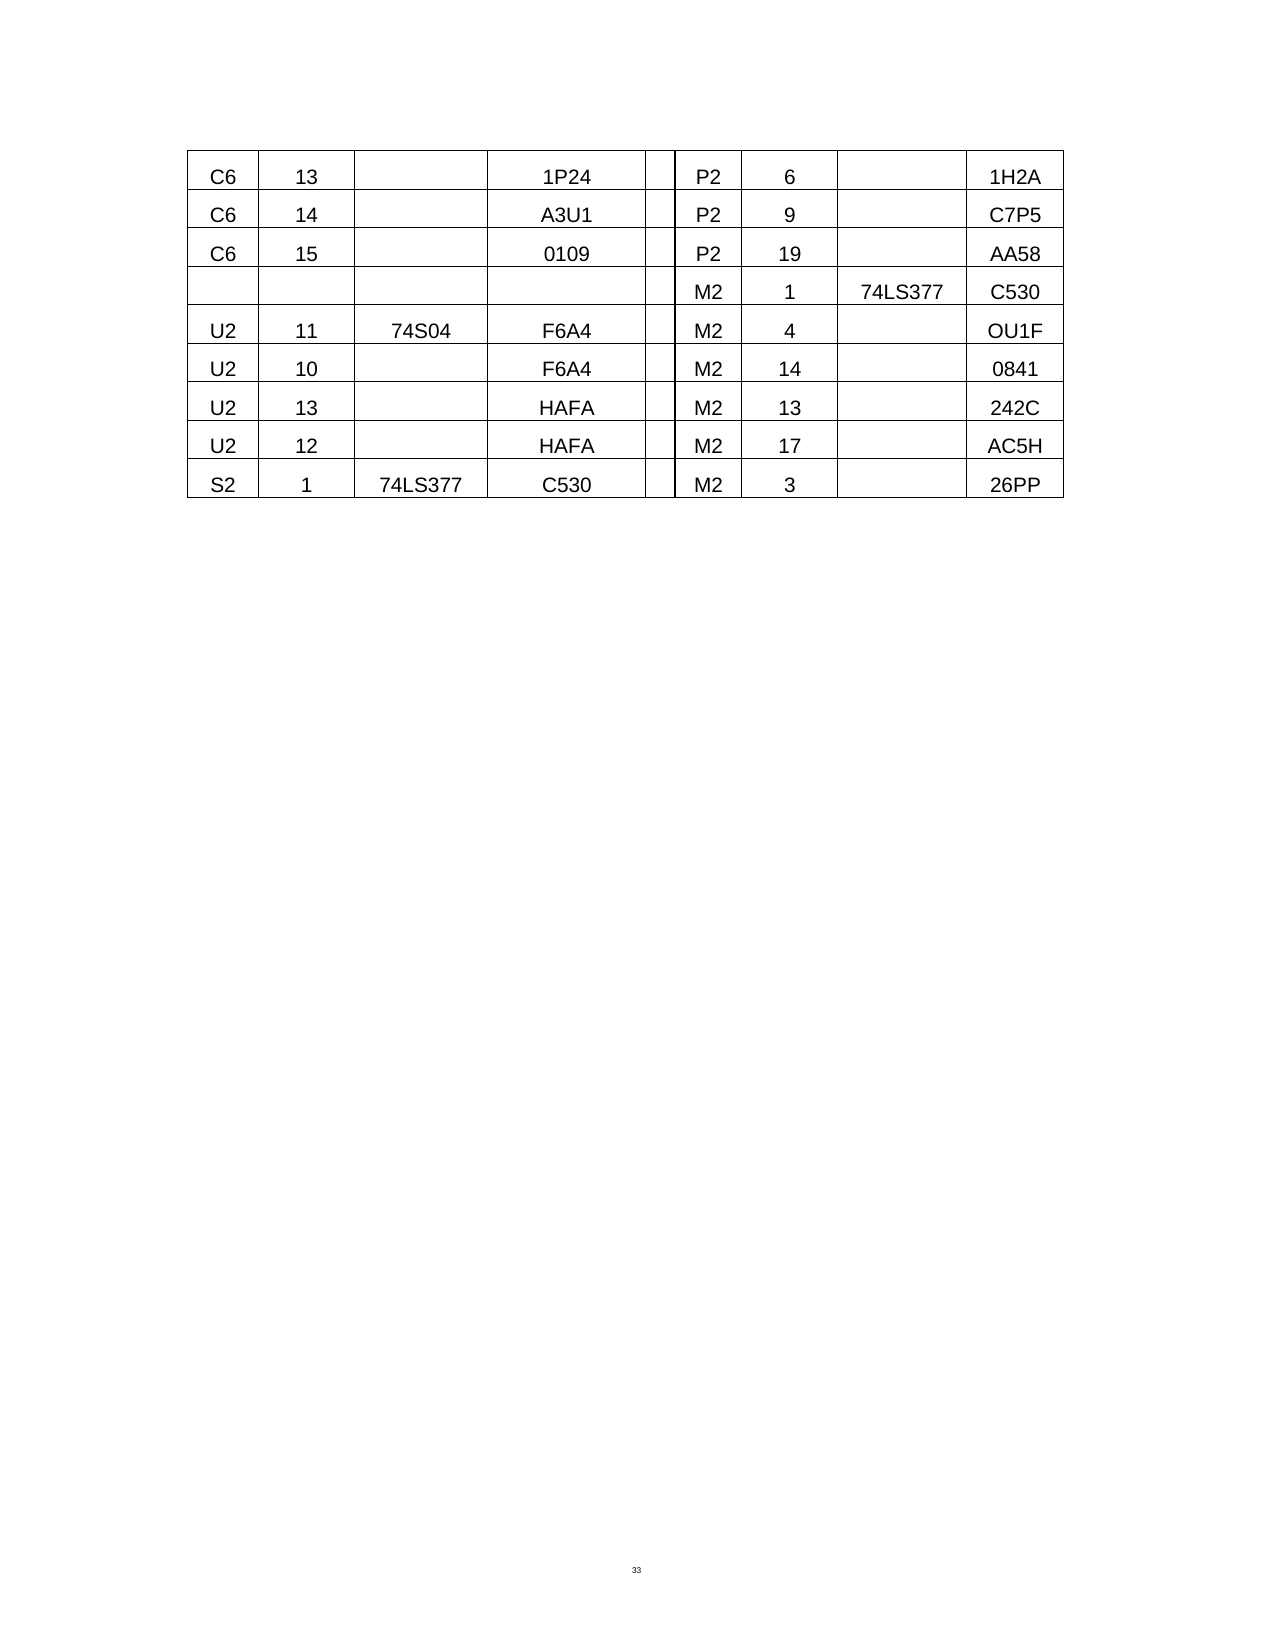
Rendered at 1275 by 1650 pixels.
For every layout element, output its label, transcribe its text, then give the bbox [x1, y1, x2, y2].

table_cell HAFA [488, 382, 645, 420]
table_cell C530 [488, 459, 645, 497]
table_cell AC5H [967, 421, 1063, 458]
table_cell [355, 382, 487, 420]
table_cell 4 [742, 305, 837, 343]
table_cell 74LS377 [838, 267, 966, 304]
table_cell M2 [676, 267, 741, 304]
table_cell 74LS377 [355, 459, 487, 497]
table_cell AA58 [967, 228, 1063, 266]
table_cell 3 [742, 459, 837, 497]
table_cell U2 [188, 382, 258, 420]
table_cell [646, 190, 674, 227]
table_cell A3U1 [488, 190, 645, 227]
table_cell F6A4 [488, 344, 645, 381]
table_cell P2 [676, 190, 741, 227]
table_cell 242C [967, 382, 1063, 420]
table_cell [355, 421, 487, 458]
table_cell HAFA [488, 421, 645, 458]
table_cell [838, 382, 966, 420]
table_cell [646, 344, 674, 381]
table_cell [355, 151, 487, 188]
table_cell OU1F [967, 305, 1063, 343]
table_cell [646, 421, 674, 458]
table_cell [838, 228, 966, 266]
table_cell 11 [259, 305, 354, 343]
table_cell 17 [742, 421, 837, 458]
table_cell 74S04 [355, 305, 487, 343]
table_cell [838, 305, 966, 343]
table_cell [646, 382, 674, 420]
table_cell 13 [259, 382, 354, 420]
table_cell [646, 267, 674, 304]
table_cell [838, 151, 966, 188]
table_cell [838, 190, 966, 227]
table_cell 9 [742, 190, 837, 227]
table_cell [355, 228, 487, 266]
table_cell [355, 267, 487, 304]
table_cell [646, 459, 674, 497]
table_cell C6 [188, 151, 258, 188]
table_cell 1 [742, 267, 837, 304]
table_cell U2 [188, 421, 258, 458]
table_cell 1 [259, 459, 354, 497]
table_cell 6 [742, 151, 837, 188]
table_cell F6A4 [488, 305, 645, 343]
table_cell 1P24 [488, 151, 645, 188]
table_cell C6 [188, 228, 258, 266]
table_cell [646, 305, 674, 343]
table_cell 26PP [967, 459, 1063, 497]
table_cell U2 [188, 344, 258, 381]
table_cell 10 [259, 344, 354, 381]
table_cell [355, 190, 487, 227]
table_cell 14 [259, 190, 354, 227]
table_cell [646, 228, 674, 266]
table_cell S2 [188, 459, 258, 497]
table_cell 0841 [967, 344, 1063, 381]
table_cell [646, 151, 674, 188]
table_cell 0109 [488, 228, 645, 266]
table_cell [488, 267, 645, 304]
table_cell [838, 459, 966, 497]
table_cell M2 [676, 305, 741, 343]
table_cell P2 [676, 228, 741, 266]
table_cell C7P5 [967, 190, 1063, 227]
table_cell M2 [676, 459, 741, 497]
table_cell 15 [259, 228, 354, 266]
table_cell [188, 267, 258, 304]
table_cell [259, 267, 354, 304]
table_cell C6 [188, 190, 258, 227]
table_cell [838, 421, 966, 458]
table_cell M2 [676, 421, 741, 458]
table_cell U2 [188, 305, 258, 343]
table_cell 19 [742, 228, 837, 266]
table_cell 13 [259, 151, 354, 188]
table_cell 12 [259, 421, 354, 458]
table_cell M2 [676, 344, 741, 381]
table_cell [355, 344, 487, 381]
table_cell 1H2A [967, 151, 1063, 188]
table_cell 13 [742, 382, 837, 420]
table_cell M2 [676, 382, 741, 420]
table_cell [838, 344, 966, 381]
table_cell P2 [676, 151, 741, 188]
table_cell C530 [967, 267, 1063, 304]
table_cell 14 [742, 344, 837, 381]
